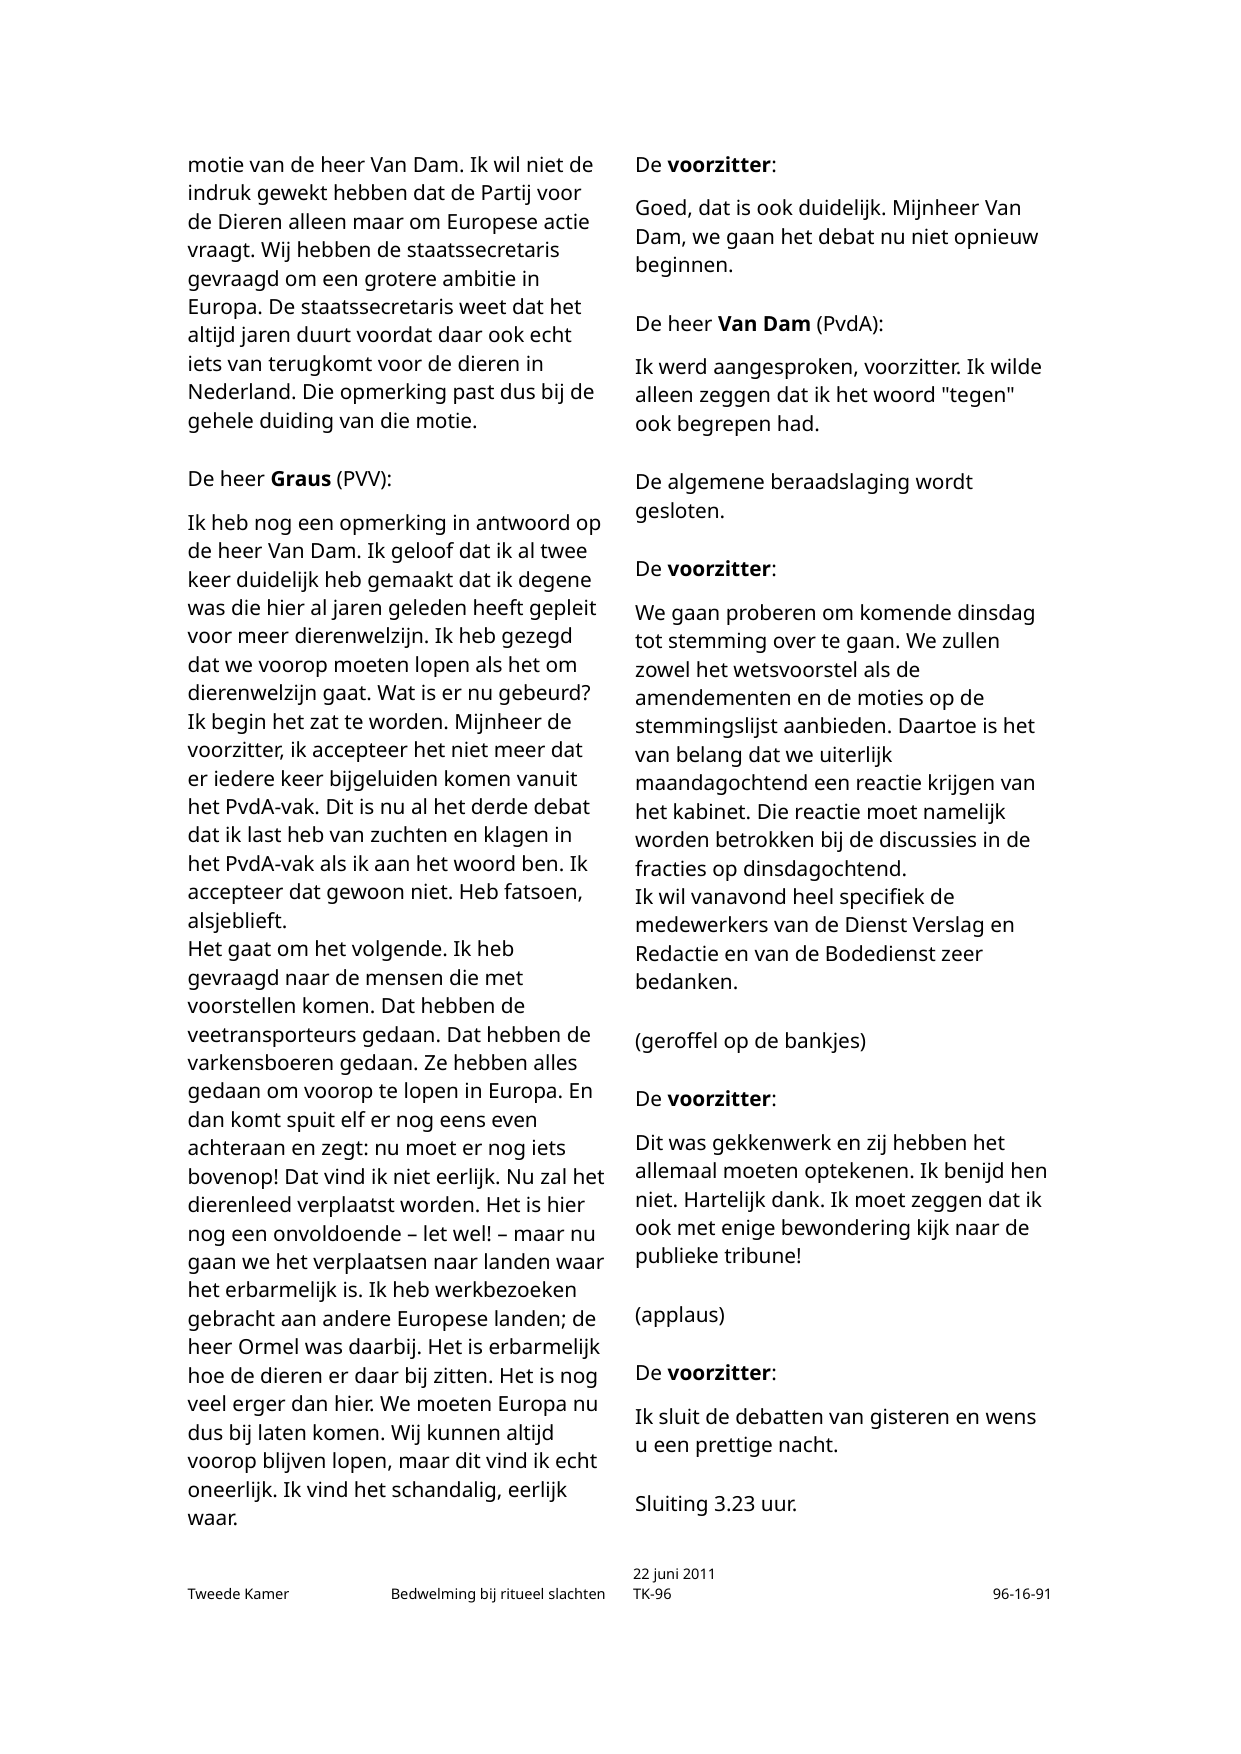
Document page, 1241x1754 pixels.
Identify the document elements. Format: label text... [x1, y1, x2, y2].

text De heer Graus (PVV): [187, 464, 605, 493]
text Ik sluit de debatten van gisteren en wens u een prettige nacht. [635, 1402, 1053, 1459]
text De voorzitter: [635, 554, 1053, 583]
text We gaan proberen om komende dinsdag tot stemming over te gaan. We zullen zowel het wetsvoorstel als de amendementen en de moties op de stemmingslijst aanbieden. Daartoe is het van belang dat we uiterlijk maandagochtend een reactie krijgen van het kabinet. Die reactie moet namelijk worden betrokken bij de discussies in de fracties op dinsdagochtend. [635, 598, 1053, 882]
text Sluiting 3.23 uur. [635, 1489, 1053, 1517]
text (geroffel op de bankjes) [635, 1026, 1053, 1054]
text De voorzitter: [635, 1358, 1053, 1387]
text De algemene beraadslaging wordt gesloten. [635, 467, 1053, 524]
text motie van de heer Van Dam. Ik wil niet de indruk gewekt hebben dat de Partij voor de Dieren alleen maar om Europese actie vraagt. Wij hebben de staatssecretaris gevraagd om een grotere ambitie in Europa. De staatssecretaris weet dat het altijd jaren duurt voordat daar ook echt iets van terugkomt voor de dieren in Nederland. Die opmerking past dus bij de gehele duiding van die motie. [187, 150, 605, 434]
text Ik wil vanavond heel specifiek de medewerkers van de Dienst Verslag en Redactie en van de Bodedienst zeer bedanken. [635, 882, 1053, 996]
text Goed, dat is ook duidelijk. Mijnheer Van Dam, we gaan het debat nu niet opnieuw beginnen. [635, 193, 1053, 279]
text (applaus) [635, 1300, 1053, 1328]
text Dit was gekkenwerk en zij hebben het allemaal moeten optekenen. Ik benijd hen niet. Hartelijk dank. Ik moet zeggen dat ik ook met enige bewondering kijk naar de publieke tribune! [635, 1128, 1053, 1270]
text De voorzitter: [635, 150, 1053, 178]
text De voorzitter: [635, 1084, 1053, 1113]
text Ik heb nog een opmerking in antwoord op de heer Van Dam. Ik geloof dat ik al twee keer duidelijk heb gemaakt dat ik degene was die hier al jaren geleden heeft gepleit voor meer dierenwelzijn. Ik heb gezegd dat we voorop moeten lopen als het om dierenwelzijn gaat. Wat is er nu gebeurd? Ik begin het zat te worden. Mijnheer de voorzitter, ik accepteer het niet meer dat er iedere keer bijgeluiden komen vanuit het PvdA-vak. Dit is nu al het derde debat dat ik last heb van zuchten en klagen in het PvdA-vak als ik aan het woord ben. Ik accepteer dat gewoon niet. Heb fatsoen, alsjeblieft. [187, 508, 605, 934]
text De heer Van Dam (PvdA): [635, 309, 1053, 337]
text Het gaat om het volgende. Ik heb gevraagd naar de mensen die met voorstellen komen. Dat hebben de veetransporteurs gedaan. Dat hebben de varkensboeren gedaan. Ze hebben alles gedaan om voorop te lopen in Europa. En dan komt spuit elf er nog eens even achteraan en zegt: nu moet er nog iets bovenop! Dat vind ik niet eerlijk. Nu zal het dierenleed verplaatst worden. Het is hier nog een onvoldoende – let wel! – maar nu gaan we het verplaatsen naar landen waar het erbarmelijk is. Ik heb werkbezoeken gebracht aan andere Europese landen; de heer Ormel was daarbij. Het is erbarmelijk hoe de dieren er daar bij zitten. Het is nog veel erger dan hier. We moeten Europa nu dus bij laten komen. Wij kunnen altijd voorop blijven lopen, maar dit vind ik echt oneerlijk. Ik vind het schandalig, eerlijk waar. [187, 934, 605, 1532]
text Ik werd aangesproken, voorzitter. Ik wilde alleen zeggen dat ik het woord "tegen" ook begrepen had. [635, 352, 1053, 437]
